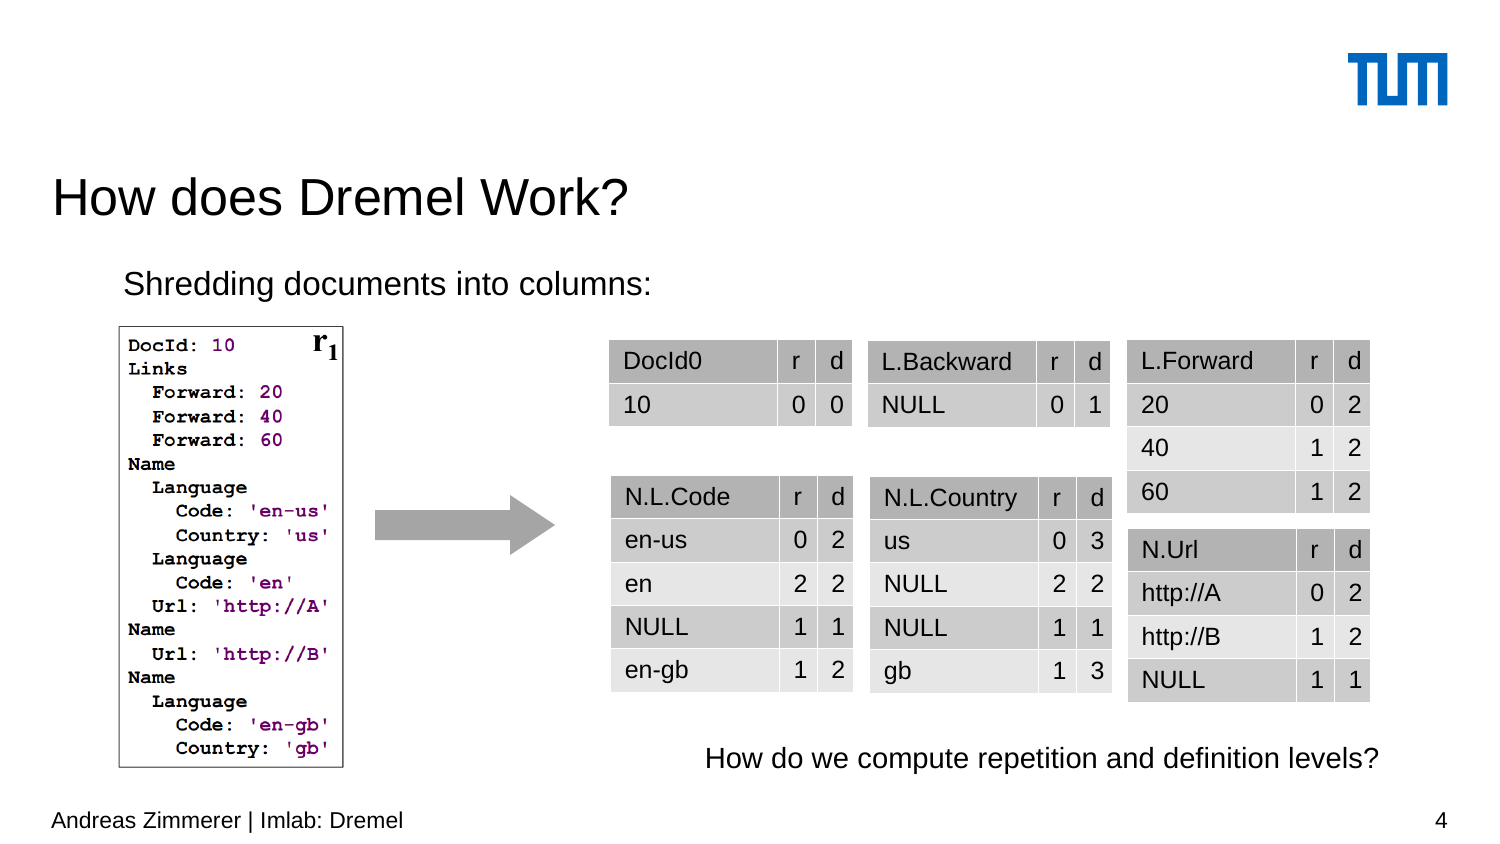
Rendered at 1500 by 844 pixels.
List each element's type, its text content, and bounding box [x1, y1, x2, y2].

table_header r [1296, 340, 1333, 383]
table_cell http://B [1128, 616, 1296, 658]
table_cell 1 [1297, 616, 1334, 658]
title How does Dremel Work? [52, 159, 1449, 227]
table_cell 1 [1296, 427, 1333, 470]
table_header r [1037, 341, 1074, 383]
table_cell 2 [780, 563, 817, 605]
table_cell 2 [1334, 427, 1370, 470]
table_header N.L.Code [611, 476, 779, 518]
table_header r [1039, 477, 1076, 519]
table_header L.Forward [1127, 340, 1295, 383]
table_cell 1 [1039, 650, 1076, 693]
table_cell 1 [1075, 384, 1110, 427]
table_cell 1 [1335, 659, 1370, 702]
table_cell 40 [1127, 427, 1295, 470]
table_header DocId0 [609, 340, 777, 383]
table_cell 2 [1334, 384, 1370, 426]
table_cell 2 [818, 563, 853, 605]
table_cell 1 [1297, 659, 1334, 702]
table_cell NULL [611, 606, 779, 648]
table_cell 2 [818, 649, 853, 692]
table_cell NULL [1128, 659, 1296, 702]
table_cell us [870, 520, 1038, 562]
table_cell 60 [1127, 471, 1295, 513]
table_cell 1 [1039, 607, 1076, 649]
table_cell NULL [868, 384, 1036, 427]
table_header d [1335, 529, 1370, 571]
table_cell gb [870, 650, 1038, 693]
table_header d [1077, 477, 1112, 519]
table_cell 2 [1335, 616, 1370, 658]
table_cell 1 [780, 649, 817, 692]
table_cell 0 [1296, 384, 1333, 426]
table_cell NULL [870, 563, 1038, 606]
table_cell http://A [1128, 572, 1296, 615]
table_cell 1 [1296, 471, 1333, 513]
list Shredding documents into columns: [52, 262, 1449, 771]
table_cell NULL [870, 607, 1038, 649]
table_cell 20 [1127, 384, 1295, 426]
table_header N.L.Country [870, 477, 1038, 519]
table_cell 3 [1077, 650, 1112, 693]
table_header d [816, 340, 852, 383]
table_cell 1 [780, 606, 817, 648]
table_cell 2 [1335, 572, 1370, 615]
table_header L.Backward [868, 341, 1036, 383]
table_cell 2 [818, 519, 853, 562]
table_cell 2 [1077, 563, 1112, 606]
table_cell en-us [611, 519, 779, 562]
table_cell 0 [1037, 384, 1074, 427]
slide_number [1112, 796, 1448, 842]
table_header N.Url [1128, 529, 1296, 571]
table_header r [1297, 529, 1334, 571]
table_header d [818, 476, 853, 518]
table_header r [780, 476, 817, 518]
table_cell en-gb [611, 649, 779, 692]
table_cell 1 [1077, 607, 1112, 649]
table_header r [778, 340, 815, 383]
table_header d [1075, 341, 1110, 383]
footer Andreas Zimmerer | Imlab: Dremel [51, 796, 1112, 842]
table_cell 0 [780, 519, 817, 562]
table_cell 3 [1077, 520, 1112, 562]
table_cell 1 [818, 606, 853, 648]
table_cell 10 [609, 384, 777, 426]
table_cell 0 [816, 384, 852, 426]
picture [107, 314, 361, 781]
text_box How do we compute repetition and definition levels? [690, 735, 1500, 792]
text_box [375, 495, 556, 556]
table_cell 2 [1334, 471, 1370, 513]
table_cell en [611, 563, 779, 605]
table_cell 0 [1039, 520, 1076, 562]
table_header d [1334, 340, 1370, 383]
table_cell 0 [1297, 572, 1334, 615]
table_cell 0 [778, 384, 815, 426]
table_cell 2 [1039, 563, 1076, 606]
